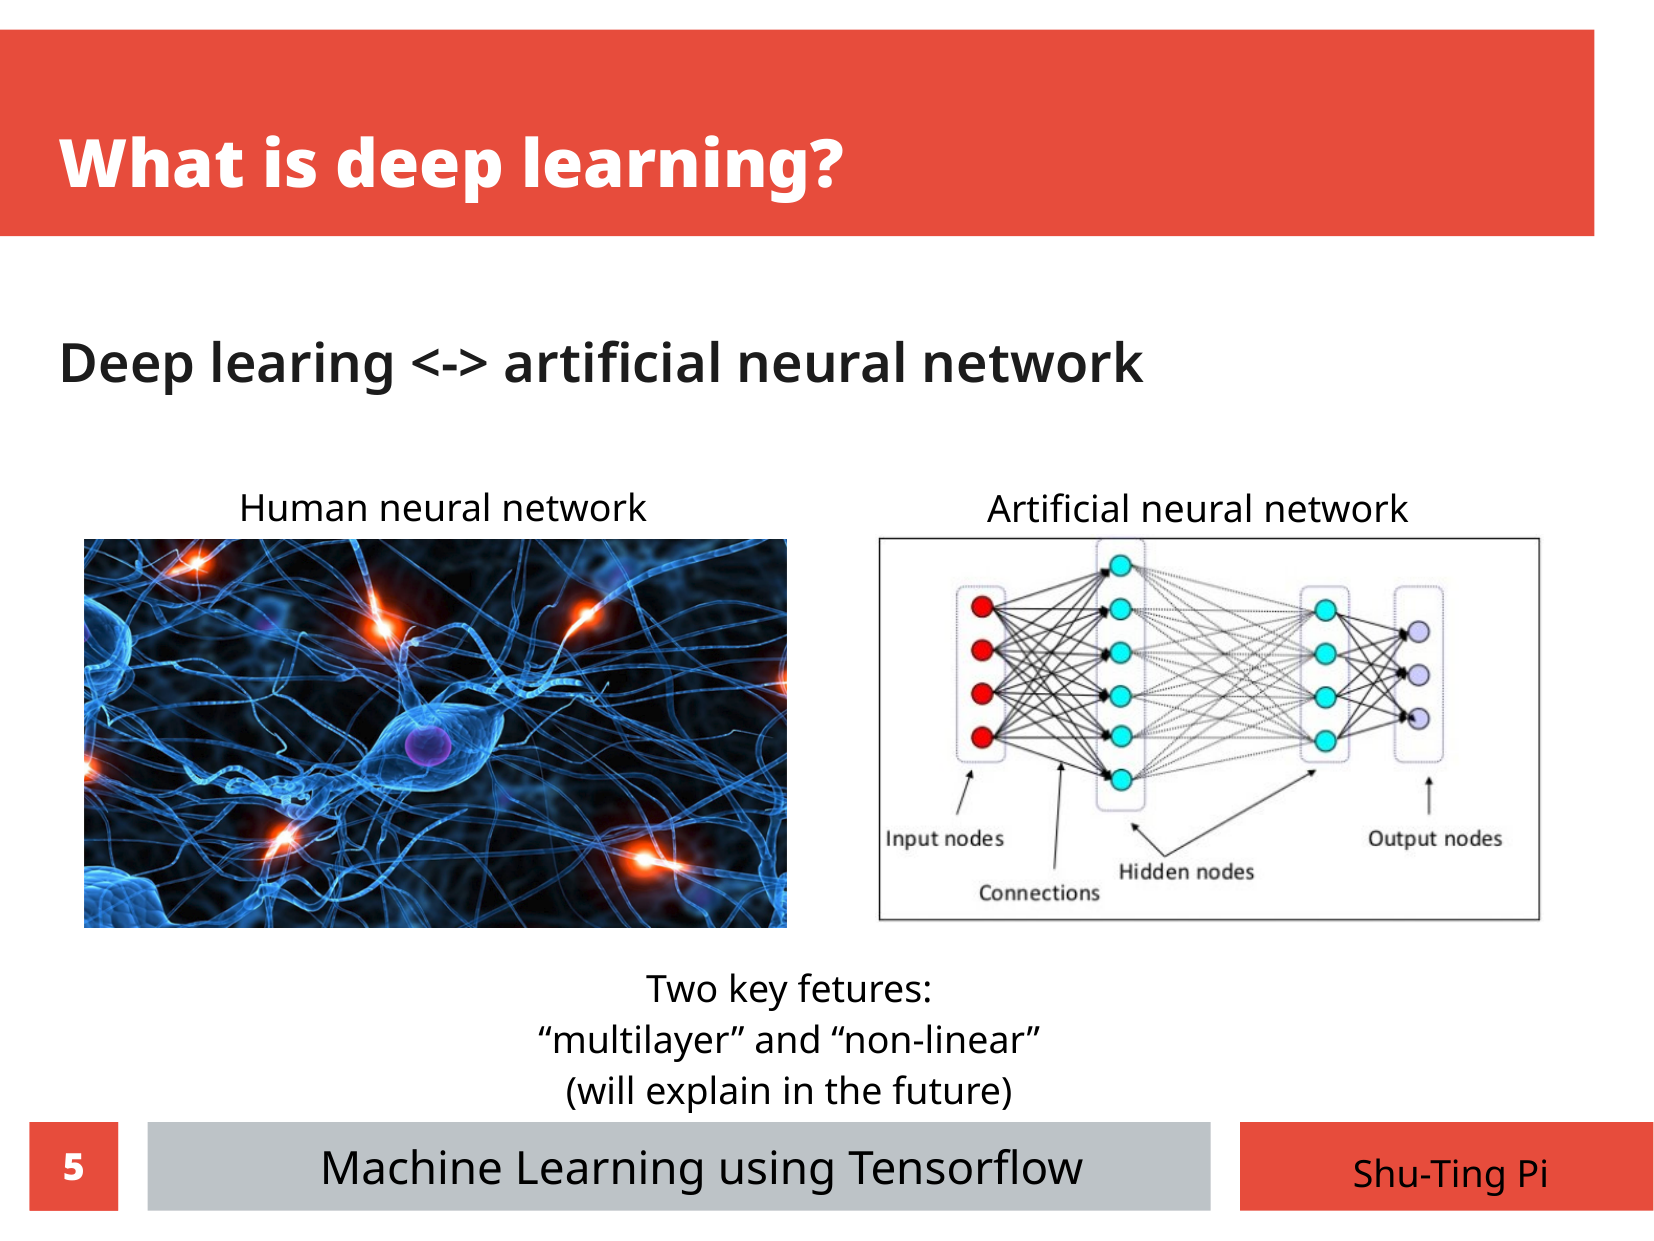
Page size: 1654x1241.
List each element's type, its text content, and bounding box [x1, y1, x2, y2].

text_box Machine Learning using Tensorflow [305, 1128, 1191, 1241]
text_box Shu-Ting Pi [1338, 1140, 1548, 1203]
text_box Artificial neural network [972, 475, 1453, 538]
list Deep learing <-> artificial neural network [59, 324, 1565, 1093]
title What is deep learning? [59, 59, 1595, 207]
text_box Human neural network [223, 474, 685, 537]
text_box Two key fetures: “multilayer” and “non-linear” (will explain in the future) [523, 955, 1119, 1113]
picture [875, 534, 1544, 923]
picture [84, 539, 787, 928]
